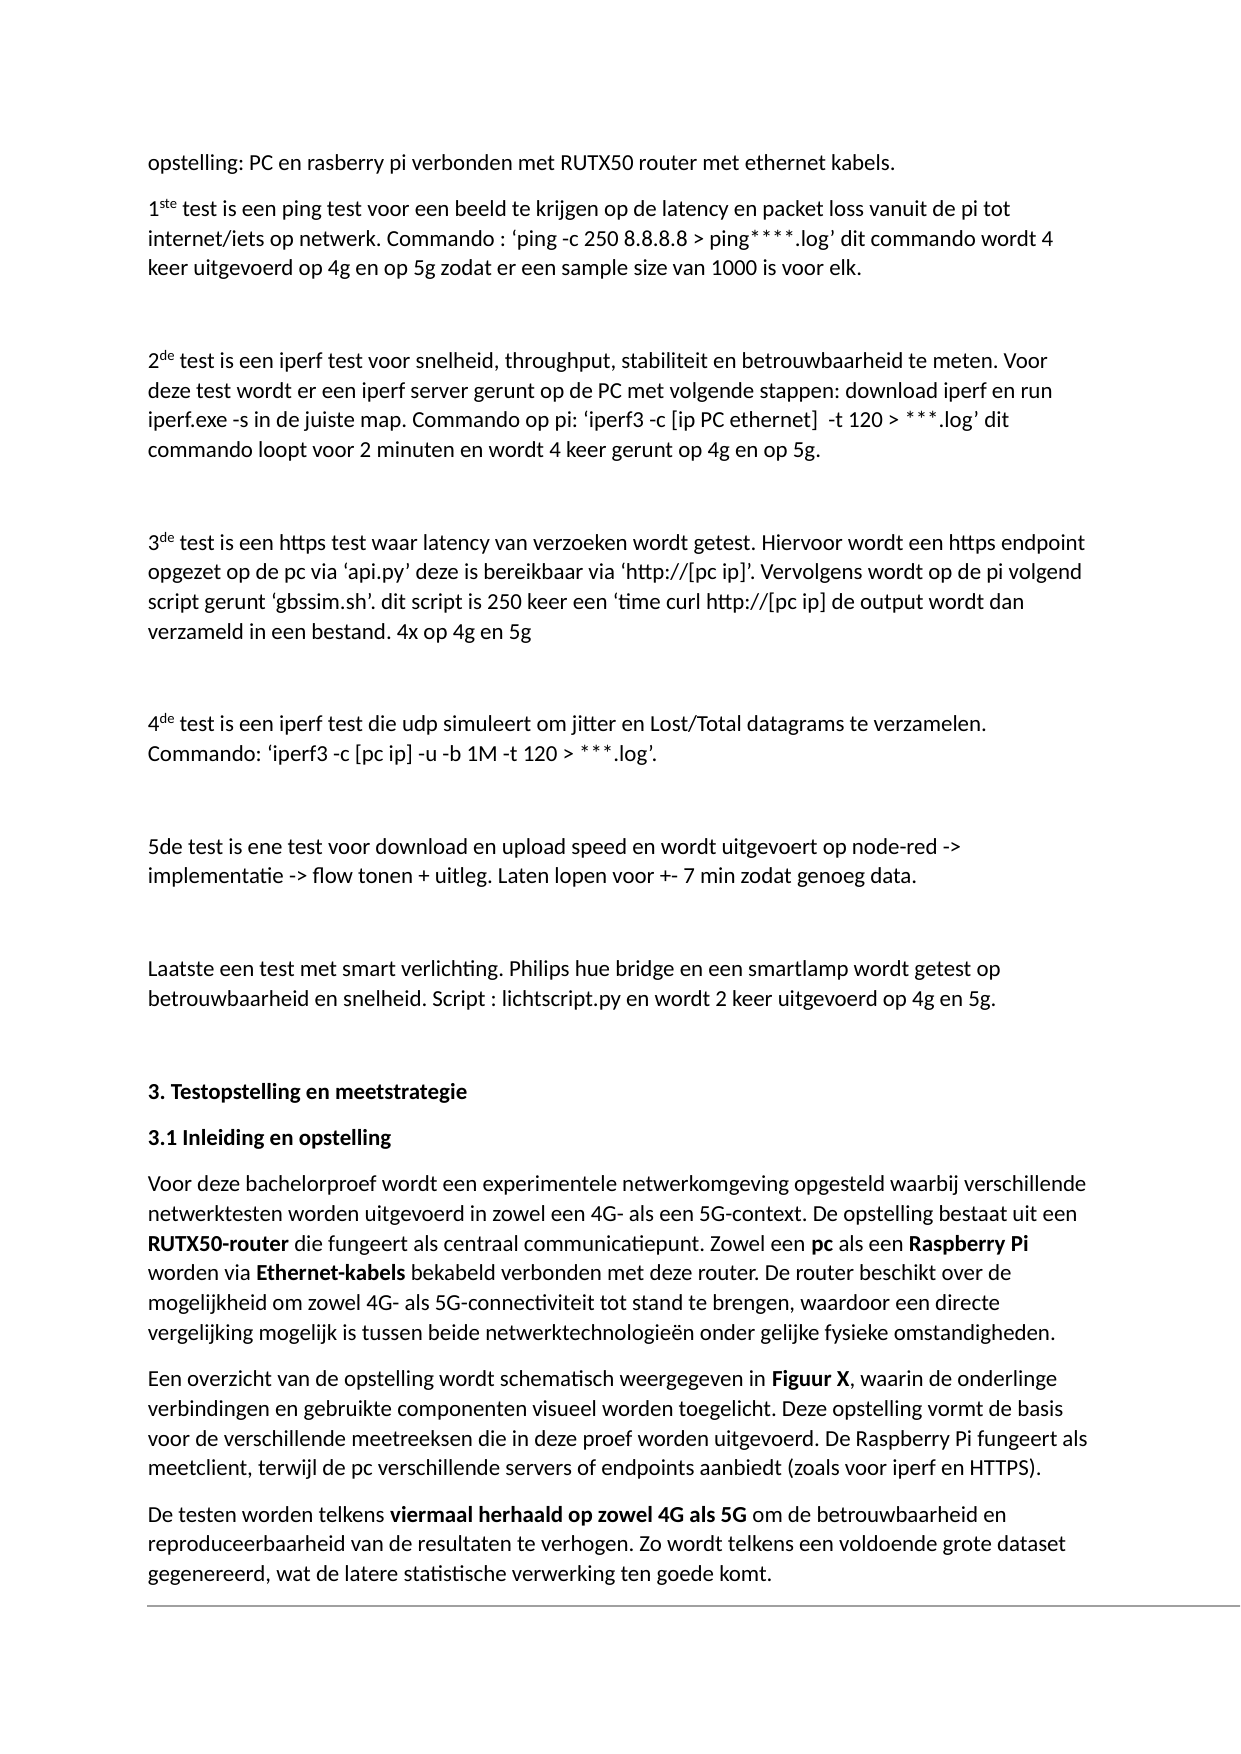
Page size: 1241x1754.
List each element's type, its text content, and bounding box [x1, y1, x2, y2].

text 2de test is een iperf test voor snelheid, throughput, stabiliteit en betrouwbaarheid te meten. Voor deze test wordt er een iperf server gerunt op de PC met volgende stappen: download iperf en run iperf.exe -s in de juiste map. Commando op pi: ‘iperf3 -c [ip PC ethernet] -t 120 > ***.log’ dit commando loopt voor 2 minuten en wordt 4 keer gerunt op 4g en op 5g. [148, 346, 1093, 463]
text Een overzicht van de opstelling wordt schematisch weergegeven in Figuur X, waarin de onderlinge verbindingen en gebruikte componenten visueel worden toegelicht. Deze opstelling vormt de basis voor de verschillende meetreeksen die in deze proef worden uitgevoerd. De Raspberry Pi fungeert als meetclient, terwijl de pc verschillende servers of endpoints aanbiedt (zoals voor iperf en HTTPS). [148, 1364, 1093, 1481]
text De testen worden telkens viermaal herhaald op zowel 4G als 5G om de betrouwbaarheid en reproduceerbaarheid van de resultaten te verhogen. Zo wordt telkens een voldoende grote dataset gegenereerd, wat de latere statistische verwerking ten goede komt. [148, 1500, 1093, 1587]
text 3.1 Inleiding en opstelling [148, 1123, 1093, 1151]
text Voor deze bachelorproef wordt een experimentele netwerkomgeving opgesteld waarbij verschillende netwerktesten worden uitgevoerd in zowel een 4G- als een 5G-context. De opstelling bestaat uit een RUTX50-router die fungeert als centraal communicatiepunt. Zowel een pc als een Raspberry Pi worden via Ethernet-kabels bekabeld verbonden met deze router. De router beschikt over de mogelijkheid om zowel 4G- als 5G-connectiviteit tot stand te brengen, waardoor een directe vergelijking mogelijk is tussen beide netwerktechnologieën onder gelijke fysieke omstandigheden. [148, 1169, 1093, 1346]
text 4de test is een iperf test die udp simuleert om jitter en Lost/Total datagrams te verzamelen. Commando: ‘iperf3 -c [pc ip] -u -b 1M -t 120 > ***.log’. [148, 709, 1093, 767]
text 3de test is een https test waar latency van verzoeken wordt getest. Hiervoor wordt een https endpoint opgezet op de pc via ‘api.py’ deze is bereikbaar via ‘http://[pc ip]’. Vervolgens wordt op de pi volgend script gerunt ‘gbssim.sh’. dit script is 250 keer een ‘time curl http://[pc ip] de output wordt dan verzameld in een bestand. 4x op 4g en 5g [148, 528, 1093, 645]
text opstelling: PC en rasberry pi verbonden met RUTX50 router met ethernet kabels. [148, 148, 1093, 176]
text 1ste test is een ping test voor een beeld te krijgen op de latency en packet loss vanuit de pi tot internet/iets op netwerk. Commando : ‘ping -c 250 8.8.8.8 > ping****.log’ dit commando wordt 4 keer uitgevoerd op 4g en op 5g zodat er een sample size van 1000 is voor elk. [148, 194, 1093, 281]
text Laatste een test met smart verlichting. Philips hue bridge en een smartlamp wordt getest op betrouwbaarheid en snelheid. Script : lichtscript.py en wordt 2 keer uitgevoerd op 4g en 5g. [148, 954, 1093, 1012]
text 3. Testopstelling en meetstrategie [148, 1077, 1093, 1105]
text 5de test is ene test voor download en upload speed en wordt uitgevoert op node-red -> implementatie -> flow tonen + uitleg. Laten lopen voor +- 7 min zodat genoeg data. [148, 832, 1093, 890]
